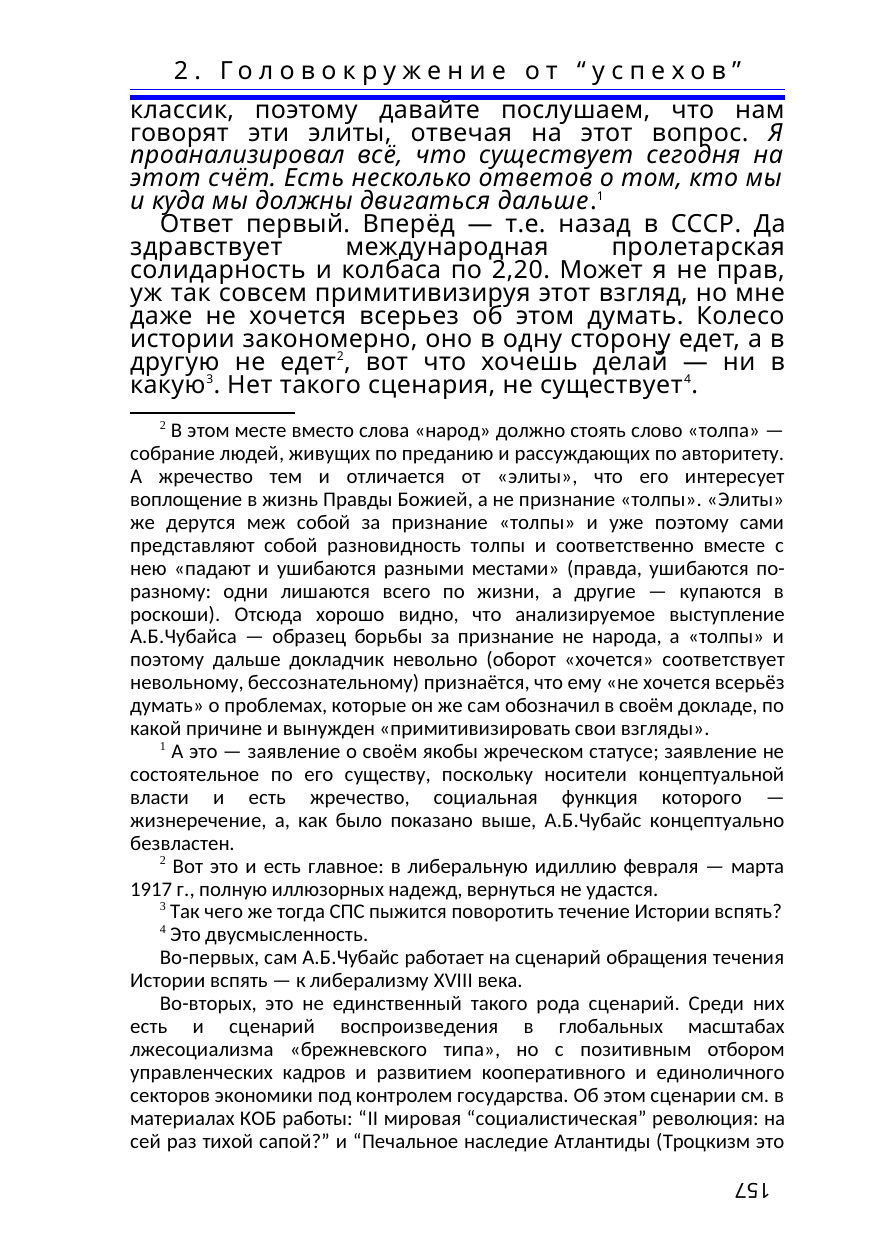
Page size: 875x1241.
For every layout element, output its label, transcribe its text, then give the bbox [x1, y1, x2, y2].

text Вот это и есть главное: в либеральную идиллию февраля — марта 1917 г., полную иллюзорных надежд, вернуться не удастся. [130, 855, 785, 901]
text Ответ первый. Вперёд — т.е. назад в СССР. Да здравствует международная пролетарская солидарность и колбаса по 2,20. Может я не прав, уж так совсем примитивизируя этот взгляд, но мне даже не хочется всерьез об этом думать. Колесо истории закономерно, оно в одну сторону едет, а в другую не едет, вот что хочешь делай — ни в какую. Нет такого сценария, не существует. [130, 214, 785, 398]
text А это — заявление о своём якобы жреческом статусе; заявление не состоятельное по его существу, поскольку носители концептуальной власти и есть жречество, социальная функция которого — жизнеречение, а, как было показано выше, А.Б.Чубайс концептуально безвластен. [130, 740, 785, 855]
text классик, поэтому давайте послушаем, что нам говорят эти элиты, отвечая на этот вопрос. Я проанализировал всё, что существует сегодня на этот счёт. Есть несколько ответов о том, кто мы и куда мы должны двигаться дальше. [130, 100, 785, 214]
text В этом месте вместо слова «народ» должно стоять слово «толпа» — собрание людей, живущих по преданию и рассуждающих по авторитету. А жречество тем и отличается от «элиты», что его интересует воплощение в жизнь Правды Божией, а не признание «толпы». «Элиты» же дерутся меж собой за признание «толпы» и уже поэтому сами представляют собой разновидность толпы и соответственно вместе с нею «падают и ушибаются разными местами» (правда, ушибаются по-разному: одни лишаются всего по жизни, а другие — купаются в роскоши). Отсюда хорошо видно, что анализируемое выступление А.Б.Чубайса — образец борьбы за признание не народа, а «толпы» и поэтому дальше докладчик невольно (оборот «хочется» соответствует невольному, бессознательному) признаётся, что ему «не хочется всерьёз думать» о проблемах, которые он же сам обозначил в своём докладе, по какой причине и вынужден «примитивизировать свои взгляды». [130, 419, 785, 740]
text Во-первых, сам А.Б.Чубайс работает на сценарий обращения течения Истории вспять — к либерализму XVIII века. [130, 946, 785, 992]
text Так чего же тогда СПС пыжится поворотить течение Истории вспять? [130, 901, 785, 923]
text Во-вторых, это не единственный такого рода сценарий. Среди них есть и сценарий воспроизведения в глобальных масштабах лжесоциализма «брежневского типа», но с позитивным отбором управленческих кадров и развитием кооперативного и единоличного секторов экономики под контролем государства. Об этом сценарии см. в материалах КОБ работы: “II мировая “социалистическая” революция: на сей раз тихой сапой?” и “Печальное наследие Атлантиды (Троцкизм это [130, 992, 785, 1153]
text Это двусмысленность. [130, 923, 785, 946]
